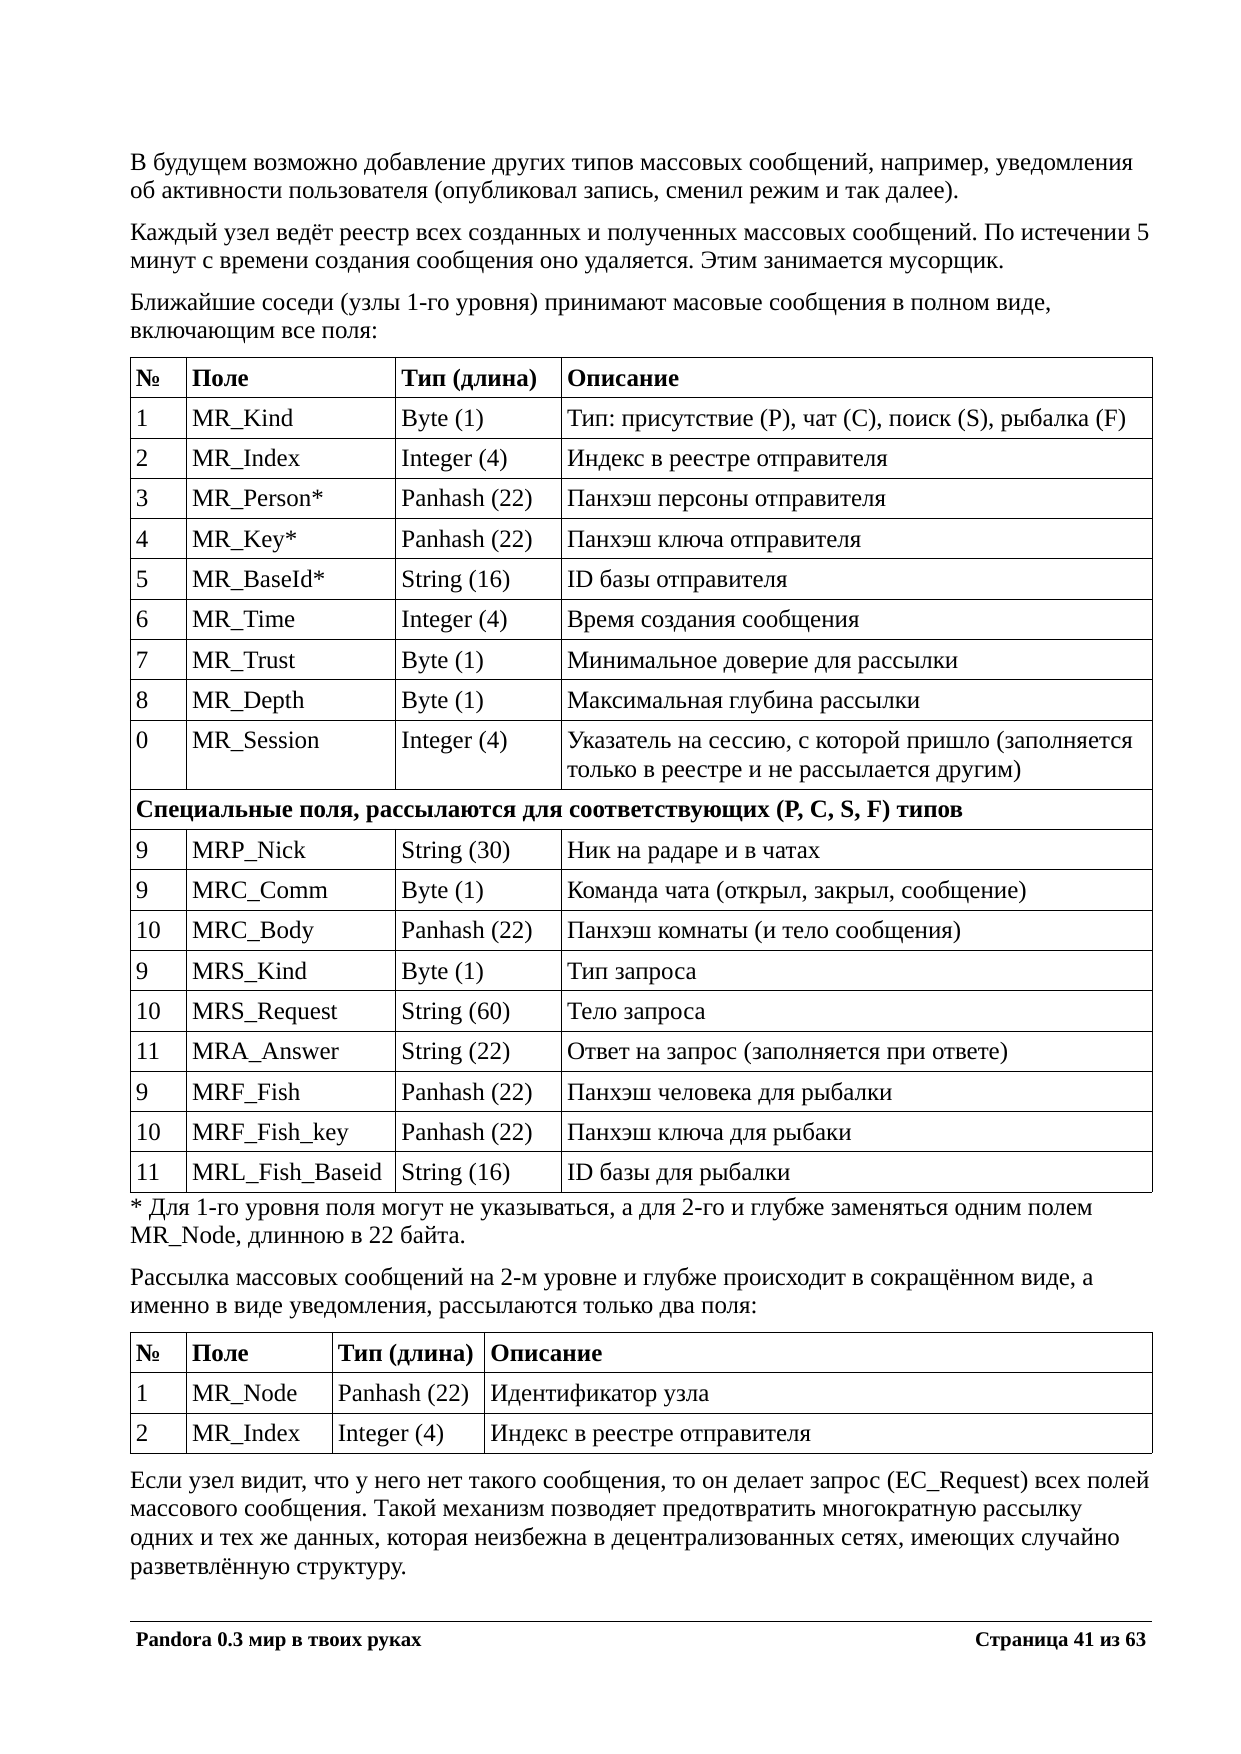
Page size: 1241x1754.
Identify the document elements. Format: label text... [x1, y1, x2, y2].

table_cell Панхэш комнаты (и тело сообщения) [562, 911, 1152, 950]
table_cell 5 [131, 559, 186, 599]
table_header Поле [187, 1333, 332, 1372]
table_cell Указатель на сессию, с которой пришло (заполняется только в реестре и не рассылается другим) [562, 721, 1152, 789]
table_cell 11 [131, 1152, 186, 1192]
table_cell 10 [131, 911, 186, 950]
table_header Описание [485, 1333, 1152, 1372]
table_cell MRC_Body [187, 911, 395, 950]
table_cell MRL_Fish_Baseid [187, 1152, 395, 1192]
table_cell MRS_Request [187, 991, 395, 1031]
table_cell Панхэш человека для рыбалки [562, 1072, 1152, 1111]
table_cell Panhash (22) [396, 479, 561, 518]
text * Для 1-го уровня поля могут не указываться, а для 2-го и глубже заменяться одним полем MR_Node, длинною в 22 байта. [130, 1193, 1152, 1249]
table_cell MR_Index [187, 439, 395, 478]
table_cell MR_Index [187, 1414, 332, 1453]
table_header Тип (длина) [333, 1333, 484, 1372]
table_cell Panhash (22) [396, 911, 561, 950]
table_cell 3 [131, 479, 186, 518]
table_cell Панхэш ключа для рыбаки [562, 1112, 1152, 1151]
table_cell Тип запроса [562, 951, 1152, 990]
table_cell 9 [131, 1072, 186, 1111]
table_cell MRP_Nick [187, 830, 395, 869]
table_cell Panhash (22) [333, 1373, 484, 1412]
table_cell Byte (1) [396, 680, 561, 719]
table_header Описание [562, 358, 1152, 397]
table_cell 11 [131, 1032, 186, 1071]
table_cell 6 [131, 600, 186, 639]
table_cell Тело запроса [562, 991, 1152, 1031]
table_cell 9 [131, 870, 186, 909]
table_cell String (16) [396, 559, 561, 599]
table_cell 2 [131, 439, 186, 478]
table_cell MR_Node [187, 1373, 332, 1412]
table_cell Integer (4) [333, 1414, 484, 1453]
table_cell MR_Person* [187, 479, 395, 518]
table_cell MR_BaseId* [187, 559, 395, 599]
table_cell String (22) [396, 1032, 561, 1071]
table_cell Panhash (22) [396, 519, 561, 558]
table_cell MRS_Kind [187, 951, 395, 990]
table_cell Panhash (22) [396, 1112, 561, 1151]
table_cell 10 [131, 1112, 186, 1151]
table_cell Минимальное доверие для рассылки [562, 640, 1152, 679]
table_cell String (16) [396, 1152, 561, 1192]
table_cell 4 [131, 519, 186, 558]
table_cell 9 [131, 951, 186, 990]
table_cell MR_Time [187, 600, 395, 639]
table_cell 1 [131, 1373, 186, 1412]
text В будущем возможно добавление других типов массовых сообщений, например, уведомления об активности пользователя (опубликовал запись, сменил режим и так далее). [130, 147, 1152, 204]
text Ближайшие соседи (узлы 1-го уровня) принимают масовые сообщения в полном виде, включающим все поля: [130, 287, 1152, 344]
table_cell MR_Session [187, 721, 395, 789]
table_cell Максимальная глубина рассылки [562, 680, 1152, 719]
table_cell Индекс в реестре отправителя [562, 439, 1152, 478]
table_cell 8 [131, 680, 186, 719]
table_cell MR_Kind [187, 398, 395, 437]
table_header Тип (длина) [396, 358, 561, 397]
table_cell Ответ на запрос (заполняется при ответе) [562, 1032, 1152, 1071]
table_cell 7 [131, 640, 186, 679]
table_cell Ник на радаре и в чатах [562, 830, 1152, 869]
table_cell MRF_Fish_key [187, 1112, 395, 1151]
table_cell Byte (1) [396, 640, 561, 679]
table_cell ID базы отправителя [562, 559, 1152, 599]
table_cell Идентификатор узла [485, 1373, 1152, 1412]
table_cell 2 [131, 1414, 186, 1453]
table_cell Integer (4) [396, 439, 561, 478]
table_cell ID базы для рыбалки [562, 1152, 1152, 1192]
table_cell Byte (1) [396, 870, 561, 909]
table_cell Integer (4) [396, 721, 561, 789]
table_header Поле [187, 358, 395, 397]
table_cell Специальные поля, рассылаются для соответствующих (P, C, S, F) типов [131, 790, 1152, 829]
table_cell MRC_Comm [187, 870, 395, 909]
table_cell MR_Trust [187, 640, 395, 679]
table_cell Команда чата (открыл, закрыл, сообщение) [562, 870, 1152, 909]
table_cell 10 [131, 991, 186, 1031]
table_cell Panhash (22) [396, 1072, 561, 1111]
text Рассылка массовых сообщений на 2-м уровне и глубже происходит в сокращённом виде, а именно в виде уведомления, рассылаются только два поля: [130, 1262, 1152, 1319]
table_cell String (30) [396, 830, 561, 869]
table_cell 9 [131, 830, 186, 869]
table_cell Byte (1) [396, 951, 561, 990]
table_cell String (60) [396, 991, 561, 1031]
table_header № [131, 1333, 186, 1372]
table_cell Панхэш персоны отправителя [562, 479, 1152, 518]
table_cell 0 [131, 721, 186, 789]
text Если узел видит, что у него нет такого сообщения, то он делает запрос (EC_Request) всех полей массового сообщения. Такой механизм позводяет предотвратить многократную рассылку одних и тех же данных, которая неизбежна в децентрализованных сетях, имеющих случайно разветвлённую структуру. [130, 1465, 1152, 1580]
table_cell MR_Depth [187, 680, 395, 719]
table_cell Integer (4) [396, 600, 561, 639]
table_cell MRF_Fish [187, 1072, 395, 1111]
table_cell Индекс в реестре отправителя [485, 1414, 1152, 1453]
table_cell 1 [131, 398, 186, 437]
table_cell Byte (1) [396, 398, 561, 437]
table_cell MR_Key* [187, 519, 395, 558]
table_cell Время создания сообщения [562, 600, 1152, 639]
table_header № [131, 358, 186, 397]
table_cell Панхэш ключа отправителя [562, 519, 1152, 558]
table_cell Тип: присутствие (P), чат (C), поиск (S), рыбалка (F) [562, 398, 1152, 437]
table_cell MRA_Answer [187, 1032, 395, 1071]
text Каждый узел ведёт реестр всех созданных и полученных массовых сообщений. По истечении 5 минут с времени создания сообщения оно удаляется. Этим занимается мусорщик. [130, 217, 1152, 274]
